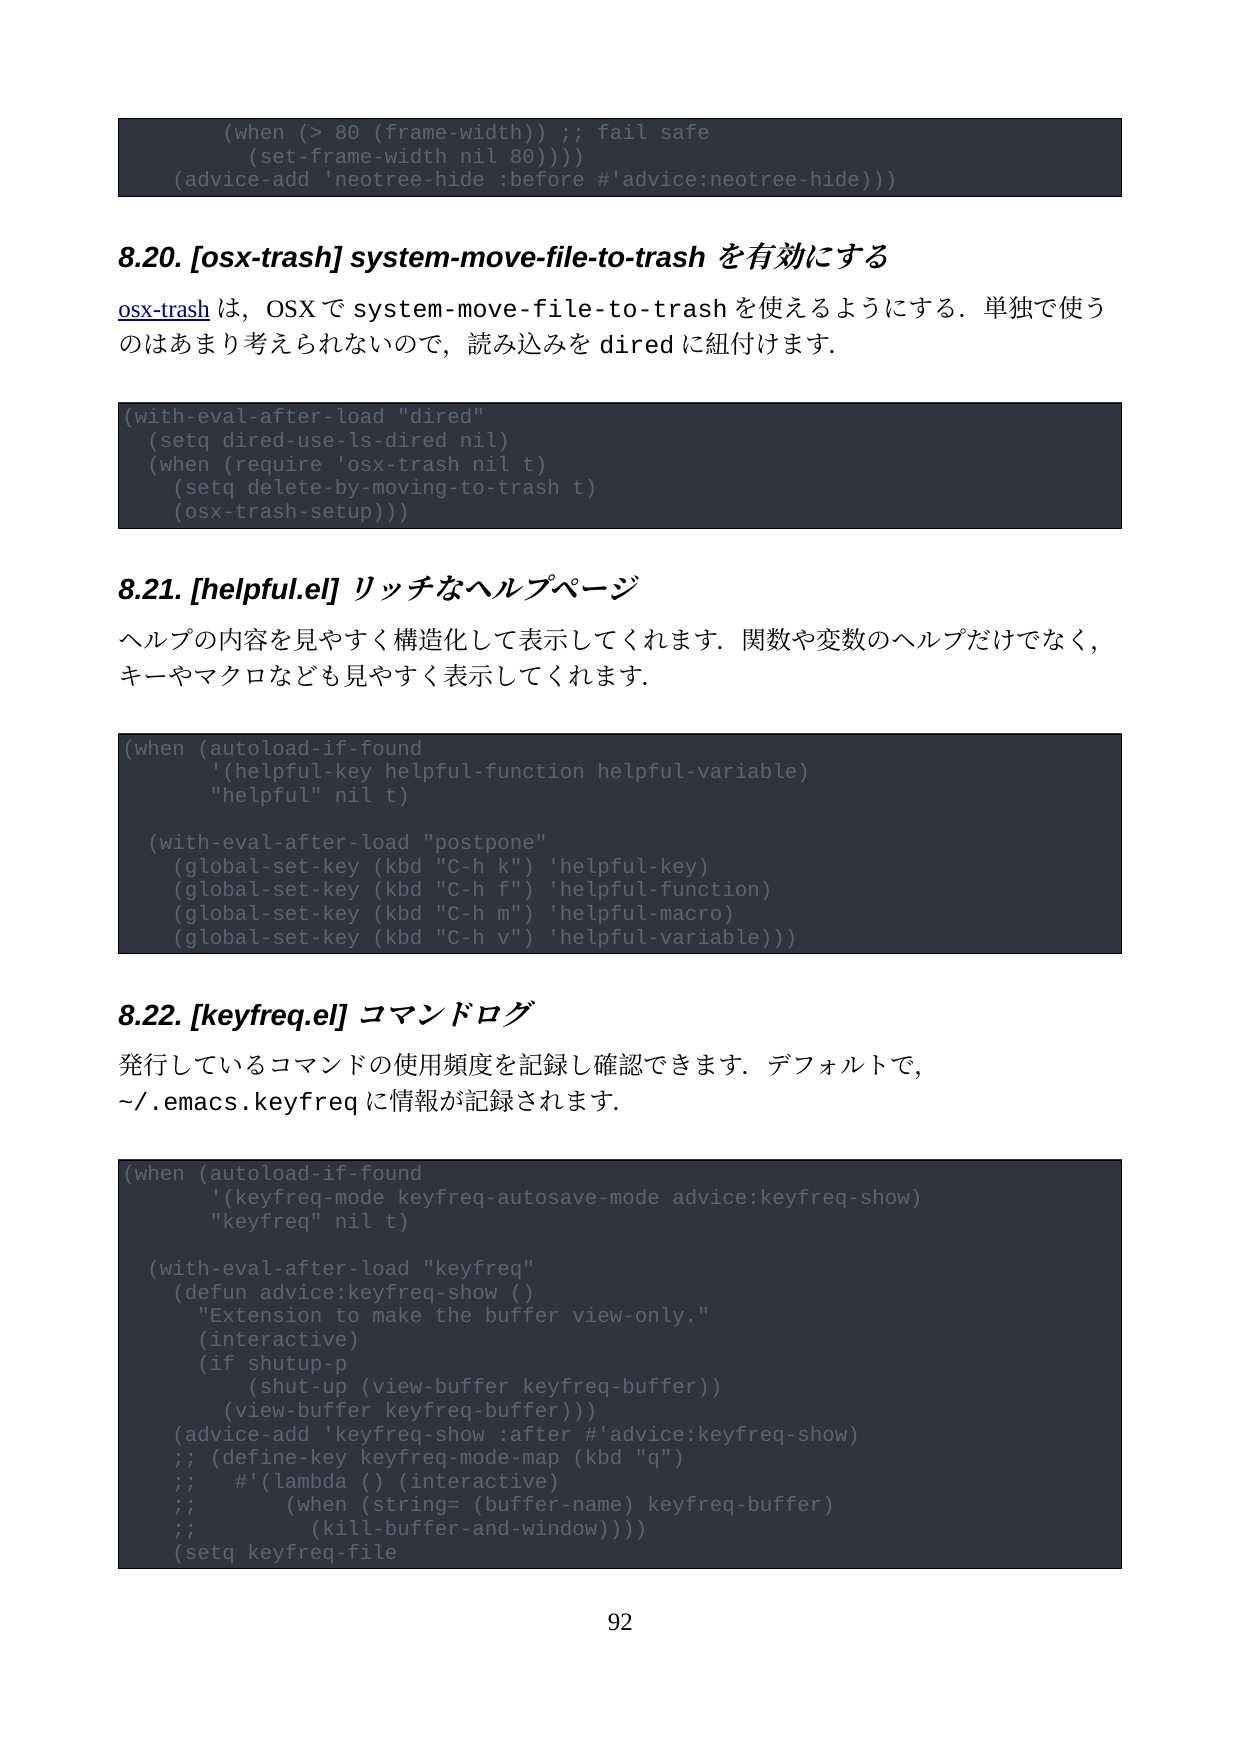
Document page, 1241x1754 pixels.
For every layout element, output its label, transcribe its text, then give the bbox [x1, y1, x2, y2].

text (setq keyfreq-file [119, 1538, 1121, 1568]
text (when (require 'osx-trash nil t) [119, 450, 1121, 473]
text (set-frame-width nil 80)))) [119, 142, 1121, 165]
text (view-buffer keyfreq-buffer))) [119, 1396, 1121, 1419]
text (setq dired-use-ls-dired nil) [119, 426, 1121, 450]
text (when (autoload-if-found [119, 1161, 1121, 1183]
text (with-eval-after-load "postpone" [119, 828, 1121, 852]
text ヘルプの内容を見やすく構造化して表示してくれます．関数や変数のヘルプだけでなく，キーやマクロなども見やすく表示してくれます． [118, 620, 1122, 721]
text (global-set-key (kbd "C-h m") 'helpful-macro) [119, 899, 1121, 923]
text (when (autoload-if-found [119, 735, 1121, 757]
text (advice-add 'keyfreq-show :after #'advice:keyfreq-show) [119, 1419, 1121, 1443]
text "helpful" nil t) [119, 781, 1121, 804]
text 発行しているコマンドの使用頻度を記録し確認できます．デフォルトで， ~/.emacs.keyfreq に情報が記録されます． [118, 1046, 1122, 1147]
text "keyfreq" nil t) [119, 1207, 1121, 1230]
text ;; (define-key keyfreq-mode-map (kbd "q") [119, 1443, 1121, 1467]
text (interactive) [119, 1325, 1121, 1349]
text osx-trash は，OSXで system-move-file-to-trash を使えるようにする．単独で使うのはあまり考えられないので，読み込みを dired に紐付けます． [118, 289, 1122, 390]
text "Extension to make the buffer view-only." [119, 1301, 1121, 1325]
text '(keyfreq-mode keyfreq-autosave-mode advice:keyfreq-show) [119, 1183, 1121, 1207]
subtitle [keyfreq.el] コマンドログ [118, 992, 1122, 1033]
text (osx-trash-setup))) [119, 497, 1121, 528]
subtitle [helpful.el] リッチなヘルプページ [118, 566, 1122, 608]
text (shut-up (view-buffer keyfreq-buffer)) [119, 1372, 1121, 1396]
text (defun advice:keyfreq-show () [119, 1278, 1121, 1301]
text (advice-add 'neotree-hide :before #'advice:neotree-hide))) [119, 165, 1121, 196]
text (when (> 80 (frame-width)) ;; fail safe [119, 119, 1121, 142]
text (if shutup-p [119, 1349, 1121, 1372]
text (with-eval-after-load "dired" [119, 404, 1121, 426]
subtitle [osx-trash] system-move-file-to-trash を有効にする [118, 234, 1122, 276]
text (global-set-key (kbd "C-h k") 'helpful-key) [119, 852, 1121, 875]
text '(helpful-key helpful-function helpful-variable) [119, 757, 1121, 781]
text ;; #'(lambda () (interactive) [119, 1467, 1121, 1491]
text (with-eval-after-load "keyfreq" [119, 1254, 1121, 1278]
text (global-set-key (kbd "C-h f") 'helpful-function) [119, 875, 1121, 899]
text (global-set-key (kbd "C-h v") 'helpful-variable))) [119, 923, 1121, 953]
text ;; (kill-buffer-and-window)))) [119, 1514, 1121, 1538]
text ;; (when (string= (buffer-name) keyfreq-buffer) [119, 1491, 1121, 1514]
text (setq delete-by-moving-to-trash t) [119, 473, 1121, 497]
